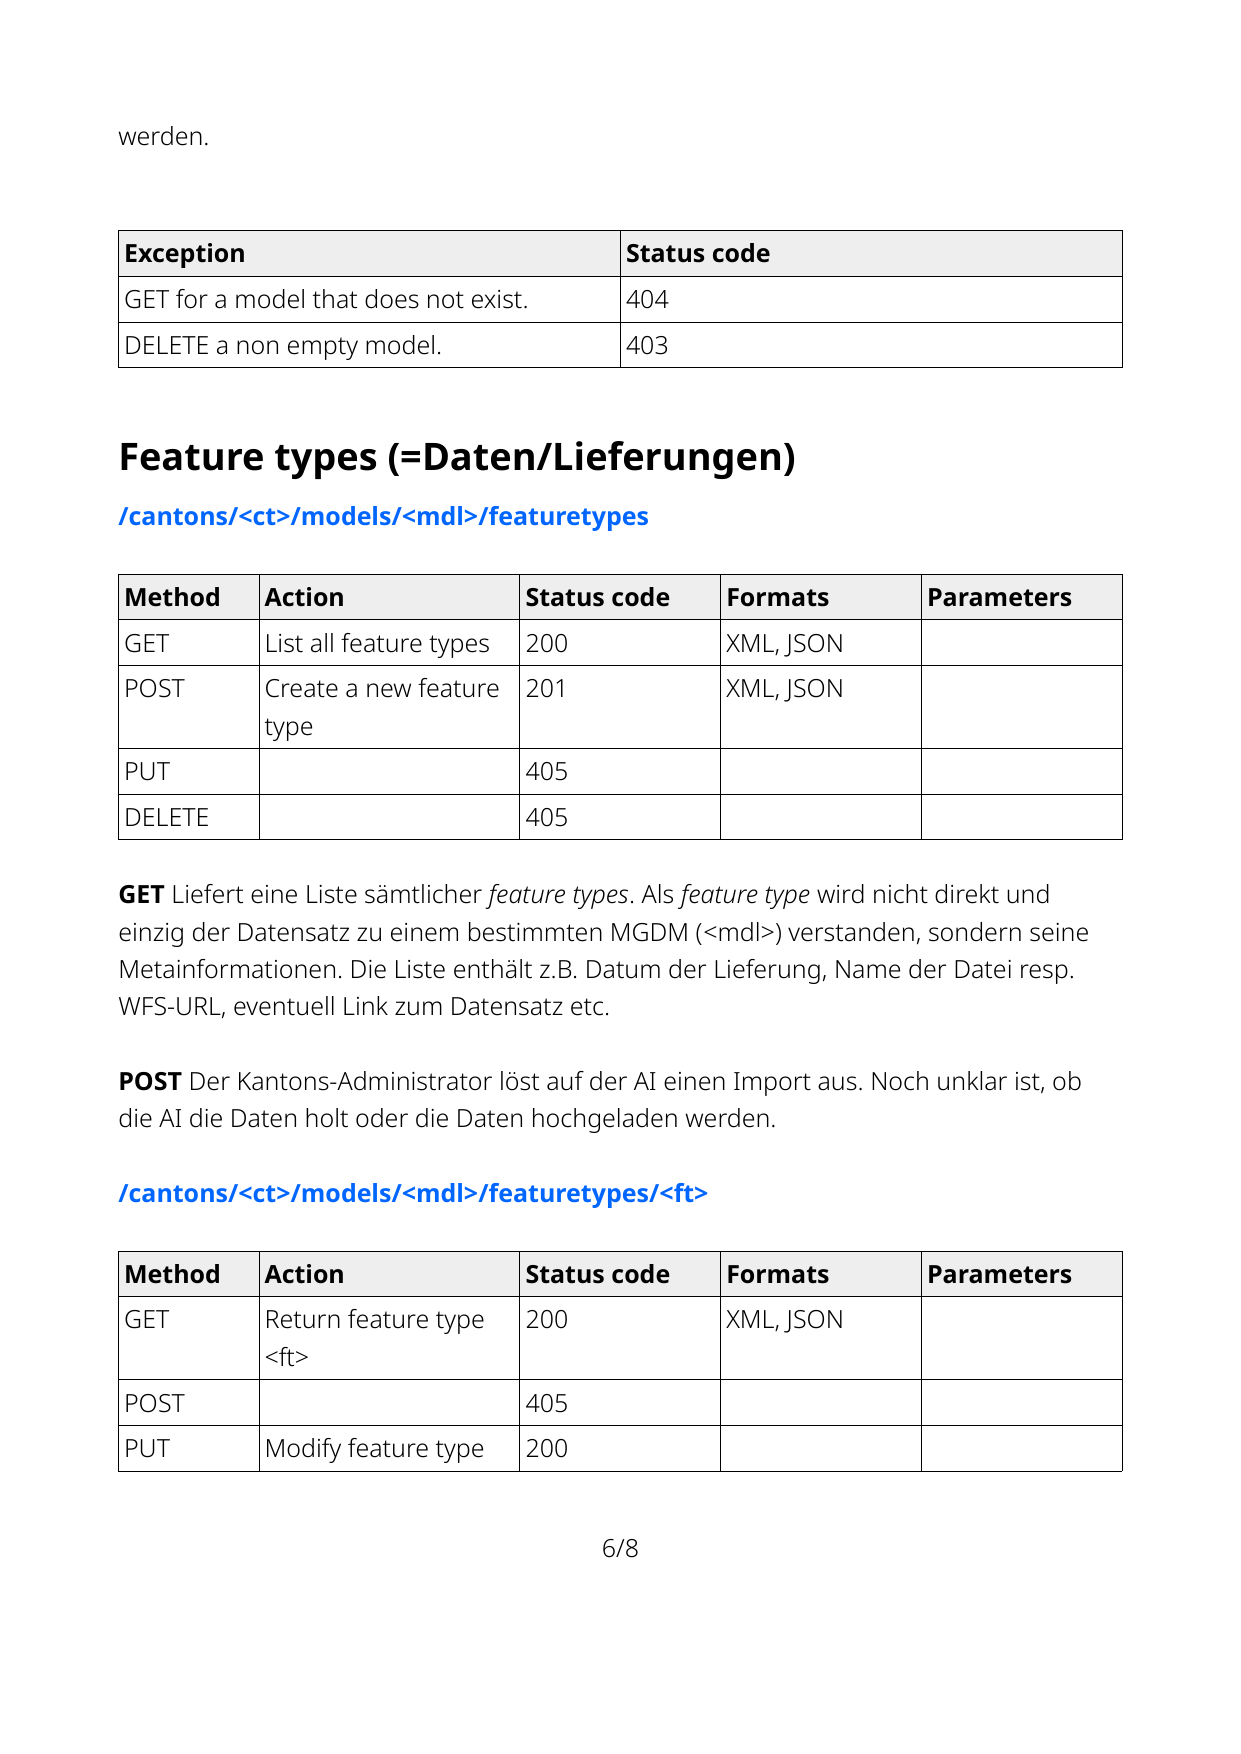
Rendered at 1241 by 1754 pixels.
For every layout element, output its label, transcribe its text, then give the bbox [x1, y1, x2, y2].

text /cantons/<ct>/models/<mdl>/featuretypes/<ft> [118, 1176, 1122, 1210]
table_cell [260, 795, 519, 839]
table_header Status code [520, 1252, 720, 1296]
table_cell 200 [520, 1297, 720, 1379]
table_cell [721, 749, 921, 794]
text werden. [118, 118, 1122, 152]
table_cell GET [119, 620, 259, 665]
table_cell [922, 1426, 1122, 1471]
table_cell XML, JSON [721, 666, 921, 748]
table_cell [721, 1426, 921, 1471]
table_cell [260, 1380, 519, 1425]
table_cell 405 [520, 1380, 720, 1425]
table_cell PUT [119, 1426, 259, 1471]
table_cell [922, 620, 1122, 665]
table_cell 201 [520, 666, 720, 748]
table_header Status code [520, 575, 720, 619]
table_cell XML, JSON [721, 1297, 921, 1379]
table_cell 403 [621, 323, 1122, 367]
table_cell 405 [520, 749, 720, 794]
table_cell Create a new feature type [260, 666, 519, 748]
table_header Exception [119, 231, 620, 276]
text /cantons/<ct>/models/<mdl>/featuretypes [118, 499, 1122, 533]
table_cell DELETE [119, 795, 259, 839]
table_header Method [119, 575, 259, 619]
text GET Liefert eine Liste sämtlicher feature types. Als feature type wird nicht direkt und einzig der Datensatz zu einem bestimmten MGDM (<mdl>) verstanden, sondern seine Metainformationen. Die Liste enthält z.B. Datum der Lieferung, Name der Datei resp. WFS-URL, eventuell Link zum Datensatz etc. [118, 877, 1122, 1023]
table_cell [260, 749, 519, 794]
table_cell POST [119, 1380, 259, 1425]
table_cell [922, 1297, 1122, 1379]
text POST Der Kantons-Administrator löst auf der AI einen Import aus. Noch unklar ist, ob die AI die Daten holt oder die Daten hochgeladen werden. [118, 1064, 1122, 1135]
table_cell 405 [520, 795, 720, 839]
table_cell GET [119, 1297, 259, 1379]
table_header Formats [721, 1252, 921, 1296]
table_cell 200 [520, 620, 720, 665]
table_cell [721, 1380, 921, 1425]
table_cell XML, JSON [721, 620, 921, 665]
table_header Action [260, 575, 519, 619]
table_cell 200 [520, 1426, 720, 1471]
table_cell [922, 1380, 1122, 1425]
table_header Action [260, 1252, 519, 1296]
table_cell [922, 795, 1122, 839]
table_cell DELETE a non empty model. [119, 323, 620, 367]
table_cell Modify feature type [260, 1426, 519, 1471]
table_cell Return feature type <ft> [260, 1297, 519, 1379]
table_cell PUT [119, 749, 259, 794]
table_cell List all feature types [260, 620, 519, 665]
subtitle Feature types (=Daten/Lieferungen) [118, 430, 1122, 481]
table_header Parameters [922, 575, 1122, 619]
table_header Method [119, 1252, 259, 1296]
table_cell [721, 795, 921, 839]
table_header Parameters [922, 1252, 1122, 1296]
table_cell 404 [621, 277, 1122, 322]
table_cell [922, 749, 1122, 794]
table_cell [922, 666, 1122, 748]
table_cell POST [119, 666, 259, 748]
table_header Status code [621, 231, 1122, 276]
table_cell GET for a model that does not exist. [119, 277, 620, 322]
table_header Formats [721, 575, 921, 619]
